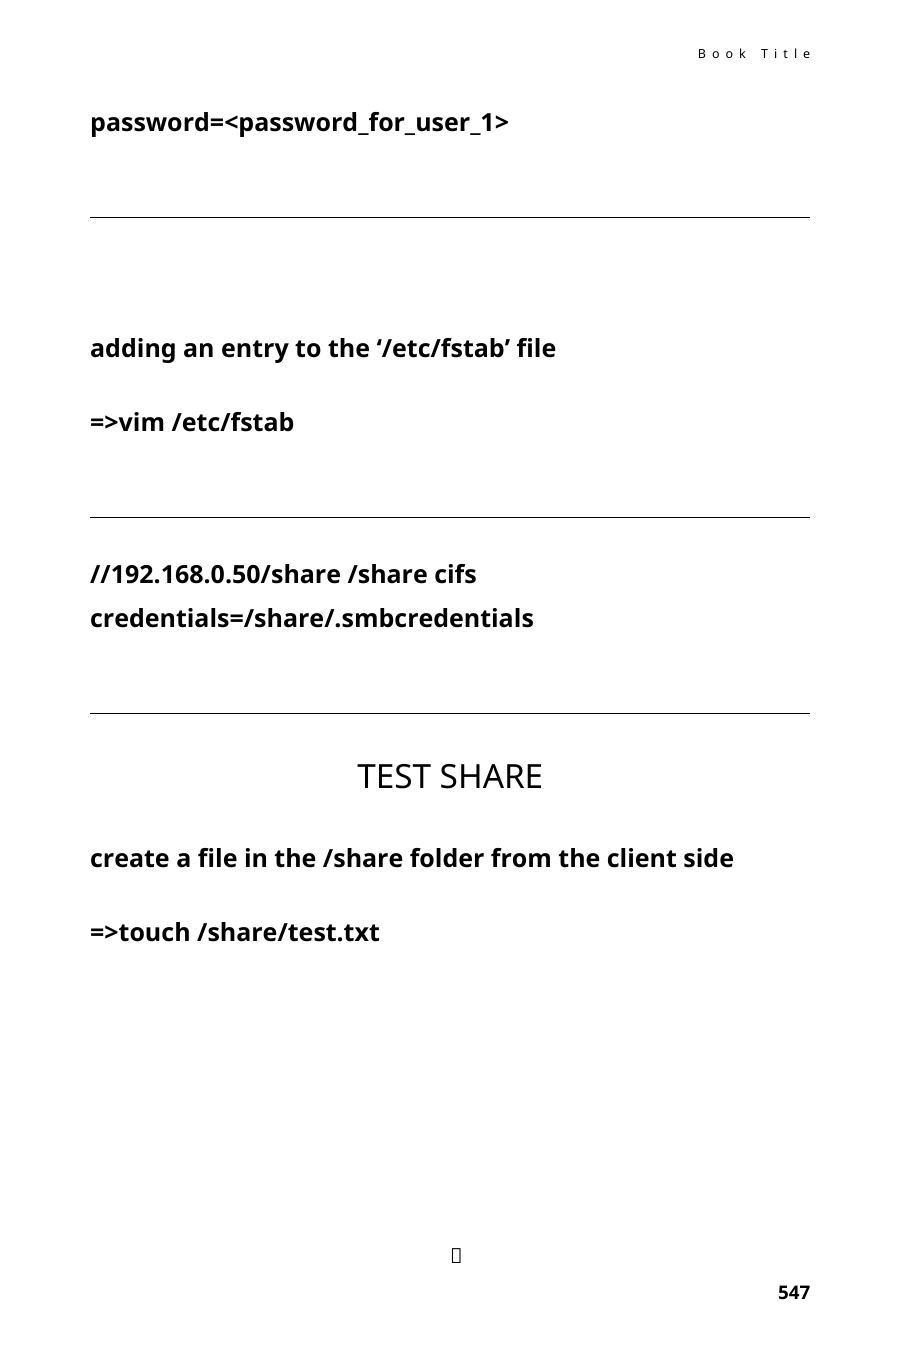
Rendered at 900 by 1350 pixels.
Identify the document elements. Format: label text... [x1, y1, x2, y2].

text =>vim /etc/fstab [90, 404, 810, 438]
text password=<password_for_user_1> [90, 105, 810, 139]
text create a file in the /share folder from the client side [90, 841, 810, 875]
text TEST SHARE [90, 753, 810, 798]
text adding an entry to the ‘/etc/fstab’ file [90, 331, 810, 365]
text //192.168.0.50/share /share cifs credentials=/share/.smbcredentials [90, 556, 810, 635]
text =>touch /share/test.txt [90, 915, 810, 949]
